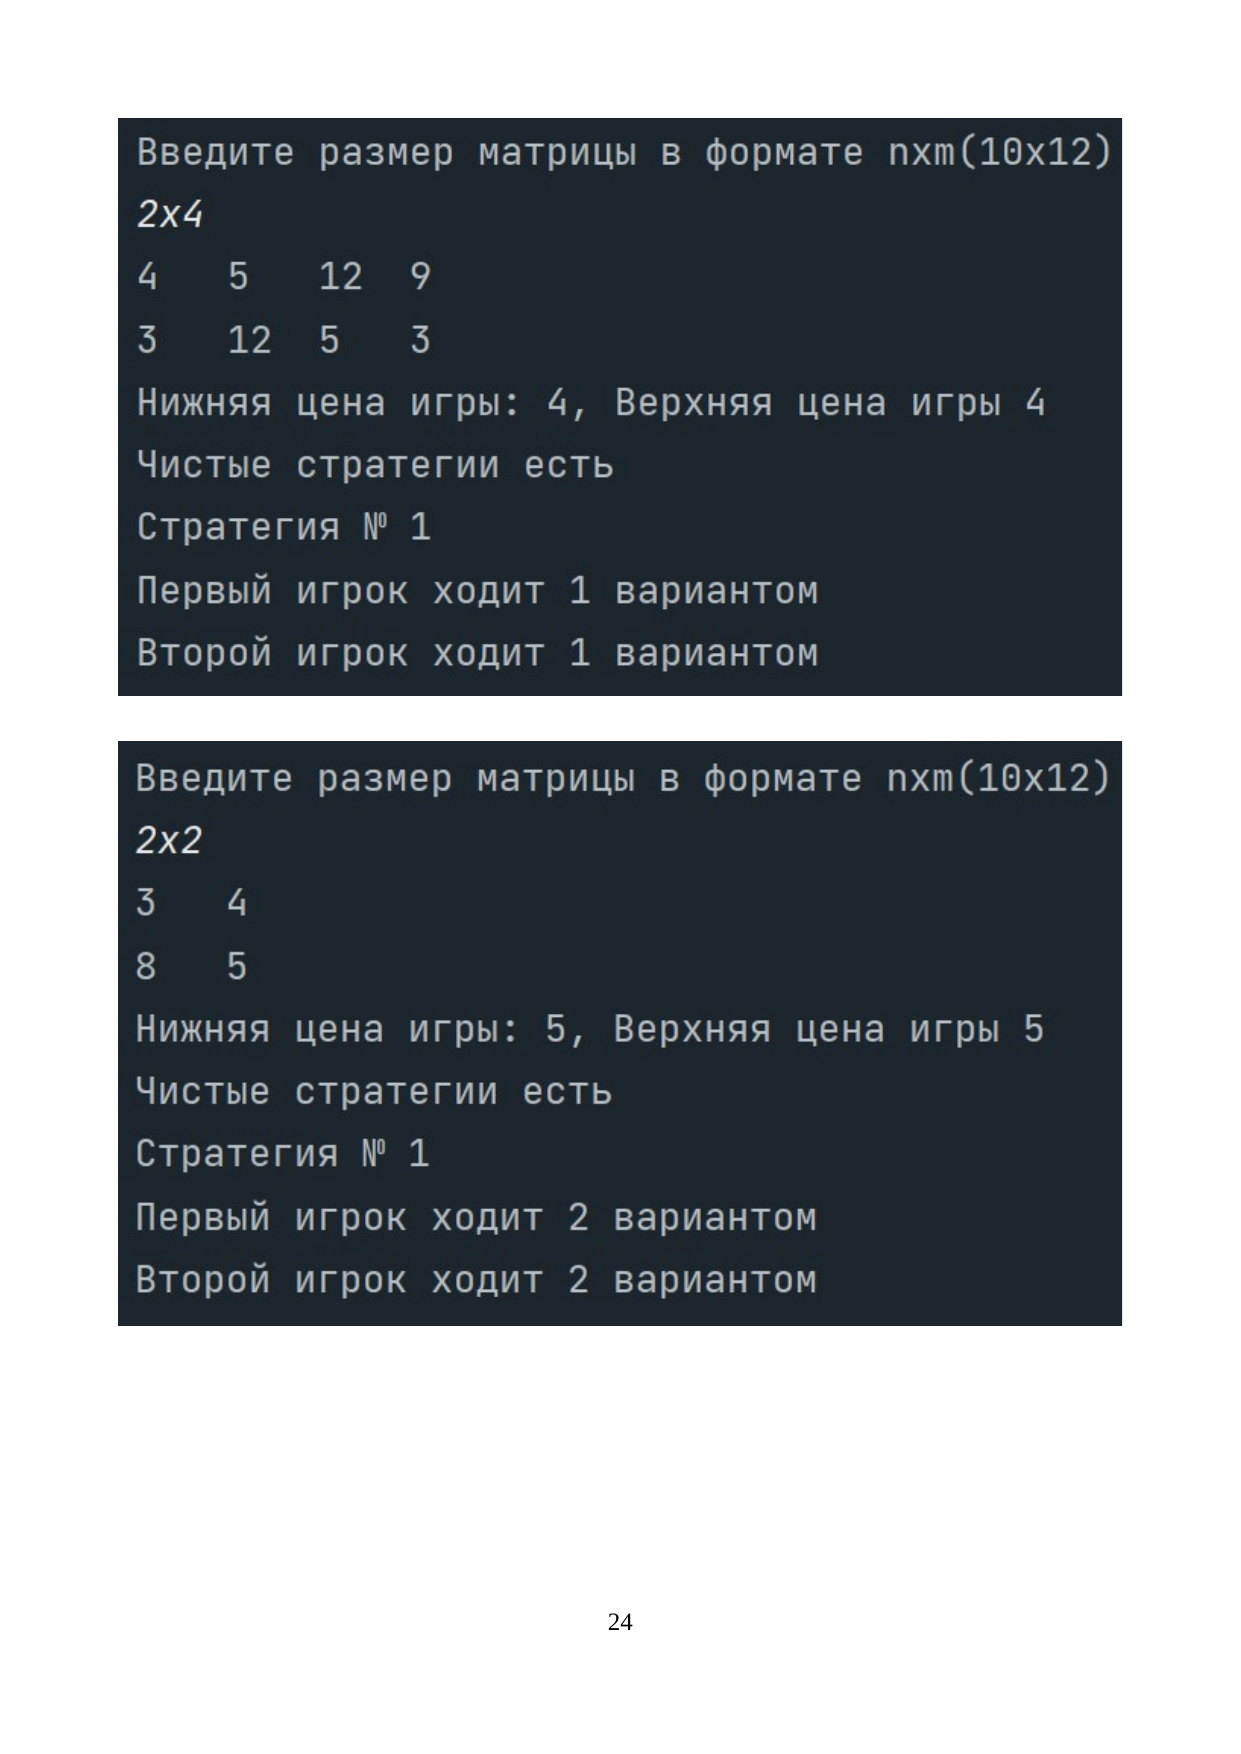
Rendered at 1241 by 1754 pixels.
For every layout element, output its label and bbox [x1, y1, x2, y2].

picture [118, 741, 1123, 1326]
picture [118, 118, 1123, 696]
